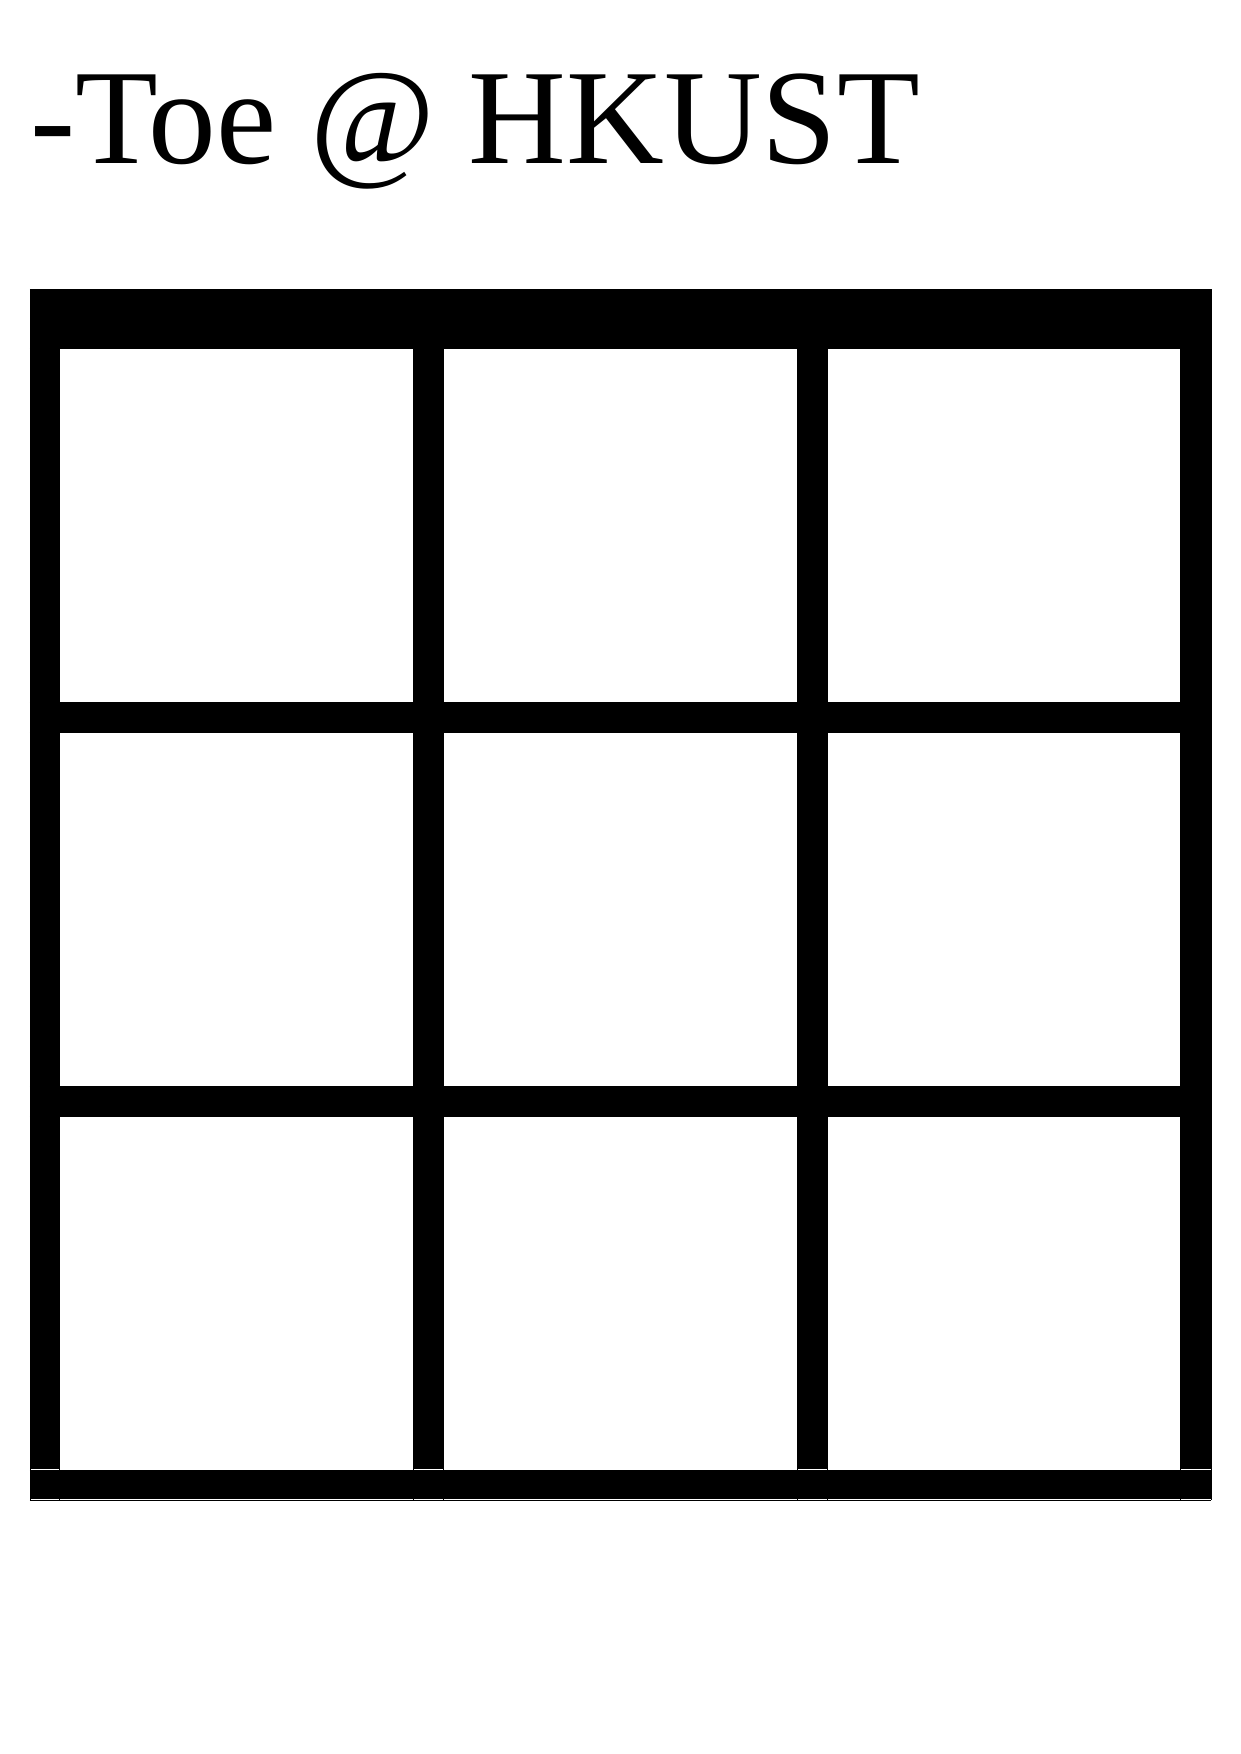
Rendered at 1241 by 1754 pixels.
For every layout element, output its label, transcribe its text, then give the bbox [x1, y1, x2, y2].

table_cell [444, 1087, 797, 1116]
table_cell [798, 1087, 827, 1116]
table_cell [60, 1471, 413, 1499]
table_header [1181, 290, 1211, 348]
table_cell [31, 703, 59, 732]
table_header [60, 290, 413, 348]
table_header [31, 290, 59, 348]
table_cell [798, 733, 827, 1086]
table_cell [1181, 1117, 1211, 1469]
table_cell [444, 1471, 797, 1499]
table_cell [828, 1471, 1180, 1499]
table_cell [1181, 703, 1211, 732]
table_cell [60, 1117, 413, 1469]
table_cell [60, 703, 413, 732]
table_header [444, 290, 797, 348]
table_cell [1181, 733, 1211, 1086]
table_header [798, 290, 827, 348]
table_cell [798, 1117, 827, 1469]
table_cell [414, 1117, 443, 1469]
table_cell [60, 733, 413, 1086]
table_cell [798, 349, 827, 702]
table_cell [31, 349, 59, 702]
table_cell [1181, 1087, 1211, 1116]
table_cell [31, 1087, 59, 1116]
table_cell [444, 349, 797, 702]
table_cell [1181, 1471, 1211, 1499]
text -Toe @ HKUST [30, 37, 1211, 193]
table_cell [414, 1471, 443, 1499]
table_cell [828, 733, 1180, 1086]
table_cell [414, 703, 443, 732]
table_cell [828, 1087, 1180, 1116]
table_cell [798, 1471, 827, 1499]
table_cell [414, 1087, 443, 1116]
table_cell [444, 733, 797, 1086]
table_cell [444, 1117, 797, 1469]
table_header [414, 290, 443, 348]
table_header [828, 290, 1180, 348]
table_cell [60, 1087, 413, 1116]
table_cell [828, 1117, 1180, 1469]
table_cell [1181, 349, 1211, 702]
table_cell [414, 733, 443, 1086]
table_cell [444, 703, 797, 732]
table_cell [31, 733, 59, 1086]
table_cell [828, 349, 1180, 702]
table_cell [60, 349, 413, 702]
table_cell [31, 1471, 59, 1499]
table_cell [31, 1117, 59, 1469]
table_cell [798, 703, 827, 732]
table_cell [414, 349, 443, 702]
table_cell [828, 703, 1180, 732]
